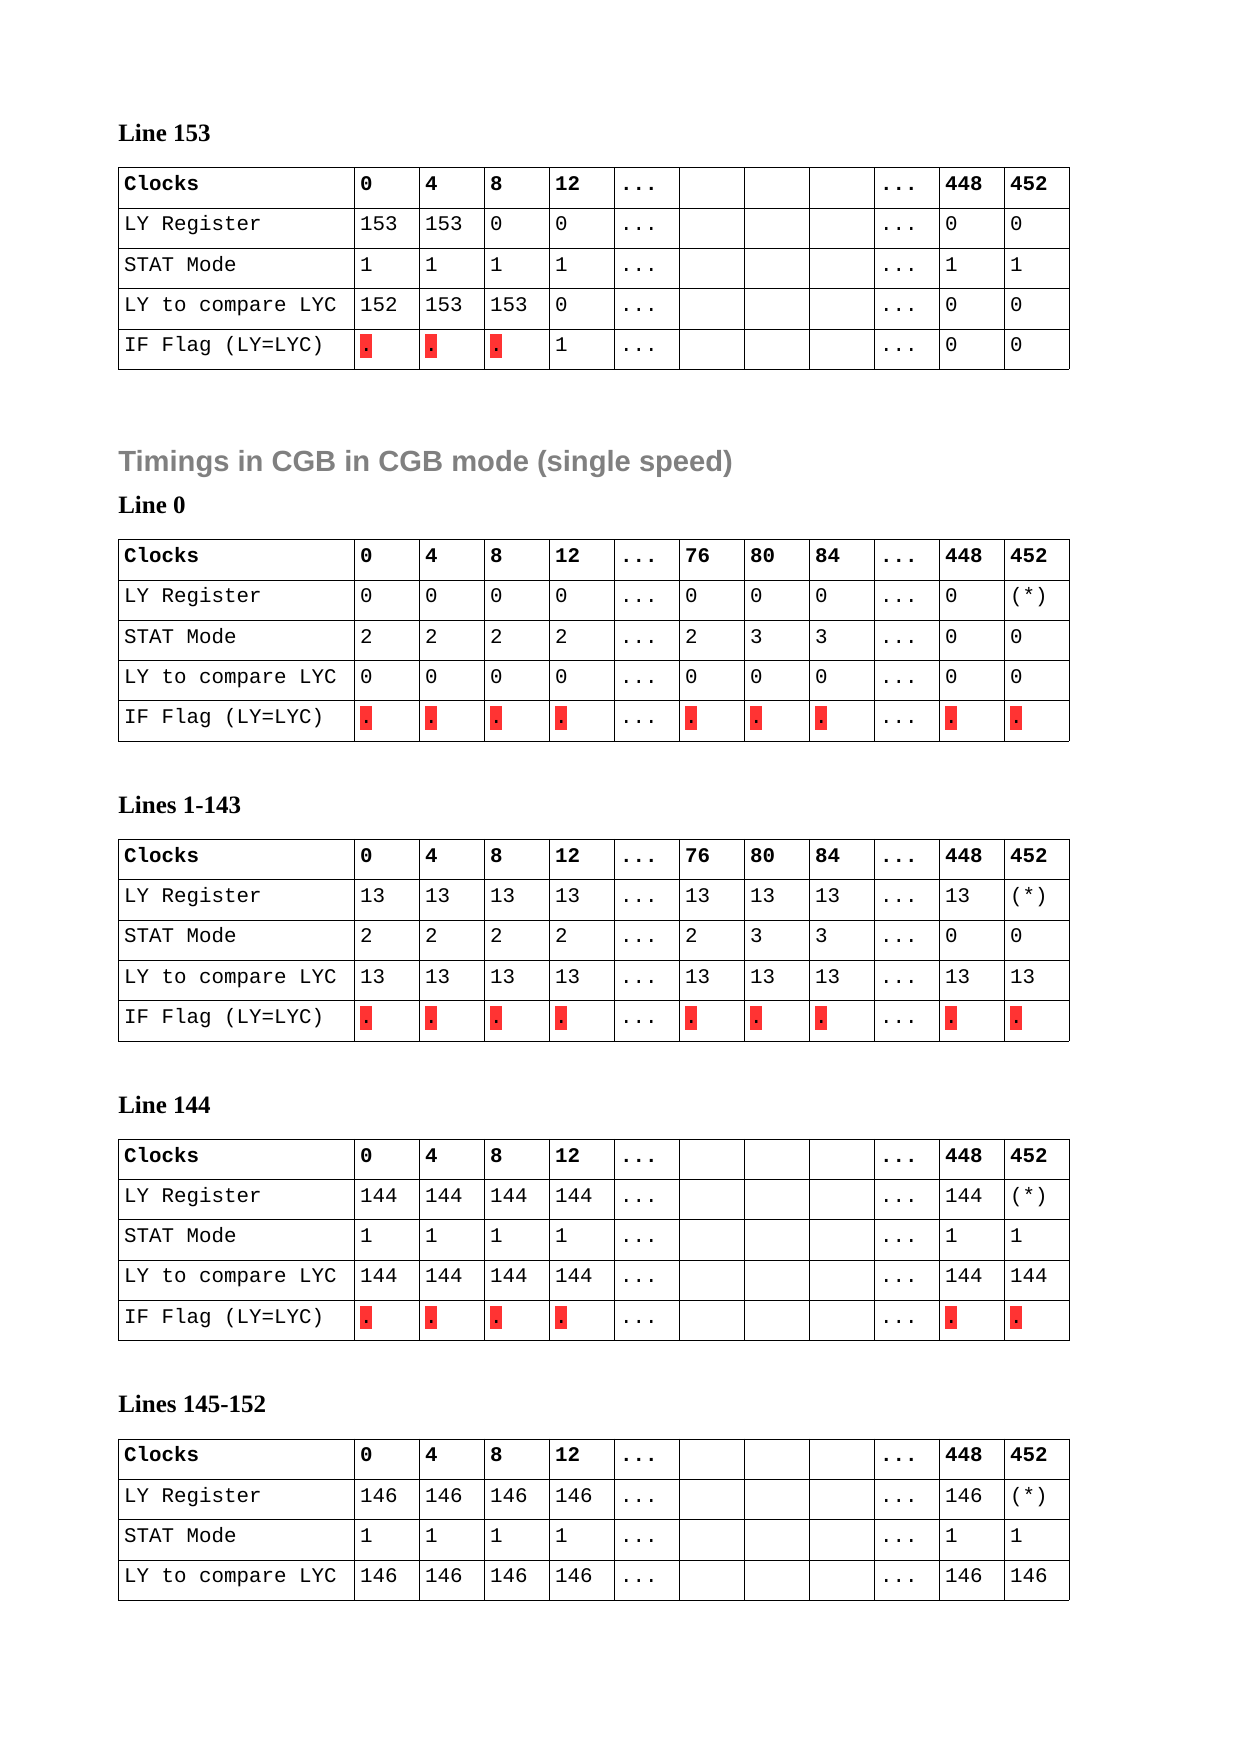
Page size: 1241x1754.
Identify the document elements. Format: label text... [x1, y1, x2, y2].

table_cell ... [875, 701, 939, 741]
table_cell . [940, 1301, 1004, 1340]
table_cell 13 [940, 961, 1004, 1000]
table_header 4 [420, 1440, 484, 1479]
text Lines 1-143 [118, 790, 1122, 819]
table_cell 2 [550, 921, 614, 960]
table_cell 0 [420, 661, 484, 700]
table_cell . [420, 330, 484, 369]
table_cell 0 [355, 581, 419, 620]
table_cell 1 [550, 330, 614, 369]
table_cell [745, 1220, 809, 1260]
table_cell LY Register [119, 1480, 354, 1519]
table_cell 0 [550, 661, 614, 700]
table_cell 3 [810, 621, 874, 660]
table_cell ... [875, 1561, 939, 1600]
table_cell 0 [680, 661, 744, 700]
table_header 452 [1005, 1140, 1069, 1179]
table_header ... [875, 1140, 939, 1179]
table_cell 0 [485, 209, 549, 248]
table_header 4 [420, 540, 484, 579]
table_cell . [940, 701, 1004, 741]
table_cell [745, 330, 809, 369]
table_cell [810, 209, 874, 248]
table_cell . [1005, 1301, 1069, 1340]
table_cell (*) [1005, 880, 1069, 919]
table_cell 13 [550, 880, 614, 919]
table_cell [810, 1220, 874, 1260]
table_cell 1 [485, 249, 549, 288]
table_cell LY Register [119, 880, 354, 919]
table_cell [680, 249, 744, 288]
table_cell [810, 330, 874, 369]
table_cell 0 [940, 209, 1004, 248]
table_cell [680, 209, 744, 248]
table_header 448 [940, 168, 1004, 207]
table_cell 146 [550, 1480, 614, 1519]
table_cell 146 [485, 1480, 549, 1519]
table_cell . [485, 330, 549, 369]
table_cell ... [615, 581, 679, 620]
table_cell ... [615, 1261, 679, 1300]
table_cell [680, 330, 744, 369]
table_cell 144 [485, 1180, 549, 1219]
table_cell 153 [420, 289, 484, 328]
table_cell STAT Mode [119, 621, 354, 660]
table_cell LY Register [119, 581, 354, 620]
table_header [810, 168, 874, 207]
table_cell 13 [1005, 961, 1069, 1000]
table_cell ... [615, 249, 679, 288]
table_header 8 [485, 168, 549, 207]
table_cell . [550, 701, 614, 741]
table_cell 0 [1005, 209, 1069, 248]
table_header 0 [355, 168, 419, 207]
table_cell 1 [550, 1220, 614, 1260]
table_cell STAT Mode [119, 1220, 354, 1260]
table_cell 1 [940, 1520, 1004, 1559]
table_cell . [420, 1001, 484, 1041]
table_cell [810, 1301, 874, 1340]
table_cell 146 [485, 1561, 549, 1600]
table_header ... [875, 1440, 939, 1479]
table_header 0 [355, 540, 419, 579]
table_cell 144 [355, 1261, 419, 1300]
table_cell ... [615, 1220, 679, 1260]
table_cell 0 [1005, 330, 1069, 369]
table_cell 0 [1005, 921, 1069, 960]
table_cell 0 [420, 581, 484, 620]
table_cell 0 [485, 661, 549, 700]
table_header 4 [420, 1140, 484, 1179]
table_header Clocks [119, 168, 354, 207]
table_cell 2 [680, 621, 744, 660]
table_cell 2 [355, 921, 419, 960]
table_cell 13 [810, 880, 874, 919]
table_cell ... [615, 1001, 679, 1041]
table_cell (*) [1005, 1480, 1069, 1519]
table_cell 0 [940, 289, 1004, 328]
table_cell 1 [940, 249, 1004, 288]
table_cell 144 [420, 1261, 484, 1300]
table_cell 1 [1005, 1520, 1069, 1559]
table_header [745, 1140, 809, 1179]
table_cell [680, 1561, 744, 1600]
table_cell 144 [940, 1180, 1004, 1219]
table_header 452 [1005, 540, 1069, 579]
table_cell 144 [1005, 1261, 1069, 1300]
table_cell [680, 1180, 744, 1219]
table_cell 146 [355, 1480, 419, 1519]
table_cell 144 [940, 1261, 1004, 1300]
table_cell . [680, 701, 744, 741]
table_cell 1 [1005, 249, 1069, 288]
table_cell . [485, 701, 549, 741]
table_header 0 [355, 840, 419, 879]
table_cell ... [875, 880, 939, 919]
table_cell . [1005, 1001, 1069, 1041]
text Line 144 [118, 1090, 1122, 1118]
table_cell ... [875, 921, 939, 960]
table_cell . [355, 1301, 419, 1340]
table_header 84 [810, 540, 874, 579]
table_cell 13 [680, 961, 744, 1000]
table_header ... [875, 168, 939, 207]
table_header 452 [1005, 1440, 1069, 1479]
text Line 0 [118, 490, 1122, 519]
table_header 8 [485, 540, 549, 579]
table_cell ... [875, 289, 939, 328]
table_cell ... [875, 1301, 939, 1340]
table_cell LY to compare LYC [119, 1261, 354, 1300]
table_cell 153 [485, 289, 549, 328]
table_cell . [355, 1001, 419, 1041]
table_cell ... [875, 581, 939, 620]
table_header 4 [420, 840, 484, 879]
table_cell 146 [355, 1561, 419, 1600]
table_cell . [680, 1001, 744, 1041]
table_cell 13 [355, 880, 419, 919]
table_cell ... [615, 880, 679, 919]
table_cell 146 [940, 1480, 1004, 1519]
table_cell ... [615, 1301, 679, 1340]
table_header 448 [940, 1440, 1004, 1479]
table_cell 153 [355, 209, 419, 248]
table_cell IF Flag (LY=LYC) [119, 1301, 354, 1340]
table_cell ... [875, 1261, 939, 1300]
table_header 12 [550, 1140, 614, 1179]
table_cell 1 [550, 249, 614, 288]
table_header [745, 168, 809, 207]
table_cell . [355, 330, 419, 369]
table_header ... [875, 540, 939, 579]
table_cell 2 [680, 921, 744, 960]
table_cell 2 [485, 621, 549, 660]
table_header ... [615, 540, 679, 579]
table_cell 1 [355, 1520, 419, 1559]
table_cell . [745, 1001, 809, 1041]
table_header 4 [420, 168, 484, 207]
table_header 12 [550, 540, 614, 579]
table_header Clocks [119, 840, 354, 879]
table_cell LY to compare LYC [119, 661, 354, 700]
table_cell [810, 249, 874, 288]
text Line 153 [118, 118, 1122, 147]
table_cell [810, 289, 874, 328]
table_cell . [810, 701, 874, 741]
table_cell 1 [485, 1220, 549, 1260]
table_cell (*) [1005, 1180, 1069, 1219]
table_cell IF Flag (LY=LYC) [119, 330, 354, 369]
table_cell 13 [420, 880, 484, 919]
table_header 80 [745, 840, 809, 879]
table_cell LY to compare LYC [119, 1561, 354, 1600]
table_cell 1 [940, 1220, 1004, 1260]
table_header 452 [1005, 840, 1069, 879]
table_cell . [420, 1301, 484, 1340]
table_cell ... [875, 1220, 939, 1260]
table_cell 13 [485, 961, 549, 1000]
table_cell ... [615, 701, 679, 741]
table_cell . [485, 1001, 549, 1041]
table_cell . [550, 1301, 614, 1340]
table_cell [745, 1180, 809, 1219]
table_header 8 [485, 840, 549, 879]
table_header 76 [680, 840, 744, 879]
table_cell ... [615, 921, 679, 960]
table_cell 0 [355, 661, 419, 700]
table_header [810, 1140, 874, 1179]
table_cell 0 [940, 661, 1004, 700]
table_cell [745, 1520, 809, 1559]
table_cell . [1005, 701, 1069, 741]
table_cell STAT Mode [119, 921, 354, 960]
table_cell 13 [485, 880, 549, 919]
table_cell 13 [355, 961, 419, 1000]
table_cell LY Register [119, 1180, 354, 1219]
table_header Clocks [119, 1140, 354, 1179]
table_cell 2 [485, 921, 549, 960]
table_cell 1 [420, 1520, 484, 1559]
table_cell [745, 249, 809, 288]
table_cell [680, 1261, 744, 1300]
table_cell 0 [940, 330, 1004, 369]
table_header Clocks [119, 540, 354, 579]
table_cell ... [615, 961, 679, 1000]
table_cell [810, 1180, 874, 1219]
table_cell 144 [485, 1261, 549, 1300]
table_cell ... [875, 1180, 939, 1219]
table_cell 0 [550, 581, 614, 620]
table_header 8 [485, 1140, 549, 1179]
table_cell 153 [420, 209, 484, 248]
table_cell . [485, 1301, 549, 1340]
table_cell [810, 1520, 874, 1559]
table_cell 152 [355, 289, 419, 328]
table_cell 0 [940, 621, 1004, 660]
table_header [680, 1140, 744, 1179]
table_cell 0 [745, 661, 809, 700]
table_header Clocks [119, 1440, 354, 1479]
table_cell ... [875, 1001, 939, 1041]
table_cell 0 [940, 581, 1004, 620]
table_header ... [615, 840, 679, 879]
table_cell STAT Mode [119, 249, 354, 288]
table_header [810, 1440, 874, 1479]
table_cell 144 [550, 1261, 614, 1300]
table_header 0 [355, 1140, 419, 1179]
table_header 8 [485, 1440, 549, 1479]
table_cell [680, 1220, 744, 1260]
table_header 84 [810, 840, 874, 879]
table_cell 0 [810, 661, 874, 700]
table_cell [680, 1301, 744, 1340]
table_cell [745, 1261, 809, 1300]
table_cell 1 [420, 1220, 484, 1260]
table_cell 0 [1005, 661, 1069, 700]
table_cell . [420, 701, 484, 741]
table_cell . [940, 1001, 1004, 1041]
table_cell ... [615, 209, 679, 248]
table_header [745, 1440, 809, 1479]
table_cell 146 [550, 1561, 614, 1600]
table_cell 13 [550, 961, 614, 1000]
table_cell [810, 1261, 874, 1300]
table_cell ... [875, 249, 939, 288]
table_cell [745, 289, 809, 328]
table_cell 146 [940, 1561, 1004, 1600]
table_header 12 [550, 840, 614, 879]
table_cell 2 [420, 921, 484, 960]
table_cell 13 [810, 961, 874, 1000]
table_cell 0 [680, 581, 744, 620]
subtitle Timings in CGB in CGB mode (single speed) [118, 444, 1122, 478]
table_cell 2 [420, 621, 484, 660]
table_cell 1 [420, 249, 484, 288]
table_header ... [875, 840, 939, 879]
table_cell [745, 1561, 809, 1600]
table_cell 13 [745, 961, 809, 1000]
table_cell . [355, 701, 419, 741]
table_cell 0 [940, 921, 1004, 960]
table_cell [810, 1561, 874, 1600]
table_header [680, 168, 744, 207]
table_cell 144 [355, 1180, 419, 1219]
table_cell . [745, 701, 809, 741]
table_header 76 [680, 540, 744, 579]
table_header 448 [940, 540, 1004, 579]
table_cell 0 [550, 289, 614, 328]
table_header 12 [550, 1440, 614, 1479]
table_cell [680, 1520, 744, 1559]
table_cell [810, 1480, 874, 1519]
table_cell ... [615, 289, 679, 328]
table_cell 1 [550, 1520, 614, 1559]
table_cell 0 [745, 581, 809, 620]
table_cell ... [615, 1520, 679, 1559]
table_cell [745, 1480, 809, 1519]
table_cell 1 [355, 249, 419, 288]
table_header ... [615, 1440, 679, 1479]
table_cell 13 [420, 961, 484, 1000]
table_cell 0 [550, 209, 614, 248]
table_cell ... [875, 1480, 939, 1519]
text Lines 145-152 [118, 1389, 1122, 1418]
table_cell 1 [355, 1220, 419, 1260]
table_cell 0 [1005, 289, 1069, 328]
table_cell 13 [940, 880, 1004, 919]
table_cell IF Flag (LY=LYC) [119, 701, 354, 741]
table_cell ... [615, 1180, 679, 1219]
table_cell ... [615, 661, 679, 700]
table_cell 146 [420, 1561, 484, 1600]
table_cell [680, 289, 744, 328]
table_cell STAT Mode [119, 1520, 354, 1559]
table_cell ... [615, 1561, 679, 1600]
table_header 448 [940, 840, 1004, 879]
table_cell 146 [420, 1480, 484, 1519]
table_cell 13 [680, 880, 744, 919]
table_cell 3 [745, 621, 809, 660]
table_cell IF Flag (LY=LYC) [119, 1001, 354, 1041]
table_cell LY to compare LYC [119, 961, 354, 1000]
table_cell 144 [550, 1180, 614, 1219]
table_cell 3 [745, 921, 809, 960]
table_cell ... [875, 661, 939, 700]
table_header 12 [550, 168, 614, 207]
table_cell LY to compare LYC [119, 289, 354, 328]
table_header 0 [355, 1440, 419, 1479]
table_cell . [810, 1001, 874, 1041]
table_header 452 [1005, 168, 1069, 207]
table_cell ... [875, 961, 939, 1000]
table_cell 1 [485, 1520, 549, 1559]
table_header 80 [745, 540, 809, 579]
table_cell 0 [485, 581, 549, 620]
table_cell . [550, 1001, 614, 1041]
table_cell [680, 1480, 744, 1519]
table_cell ... [875, 621, 939, 660]
table_cell (*) [1005, 581, 1069, 620]
table_cell 2 [550, 621, 614, 660]
table_cell LY Register [119, 209, 354, 248]
table_header 448 [940, 1140, 1004, 1179]
table_cell ... [615, 330, 679, 369]
table_cell ... [615, 621, 679, 660]
table_cell 0 [810, 581, 874, 620]
table_header [680, 1440, 744, 1479]
table_header ... [615, 168, 679, 207]
table_cell ... [875, 330, 939, 369]
table_cell ... [875, 1520, 939, 1559]
table_cell [745, 1301, 809, 1340]
table_cell 1 [1005, 1220, 1069, 1260]
table_cell 0 [1005, 621, 1069, 660]
table_cell ... [615, 1480, 679, 1519]
table_cell 146 [1005, 1561, 1069, 1600]
table_cell ... [875, 209, 939, 248]
table_cell 13 [745, 880, 809, 919]
table_cell 144 [420, 1180, 484, 1219]
table_cell [745, 209, 809, 248]
table_cell 3 [810, 921, 874, 960]
table_cell 2 [355, 621, 419, 660]
table_header ... [615, 1140, 679, 1179]
